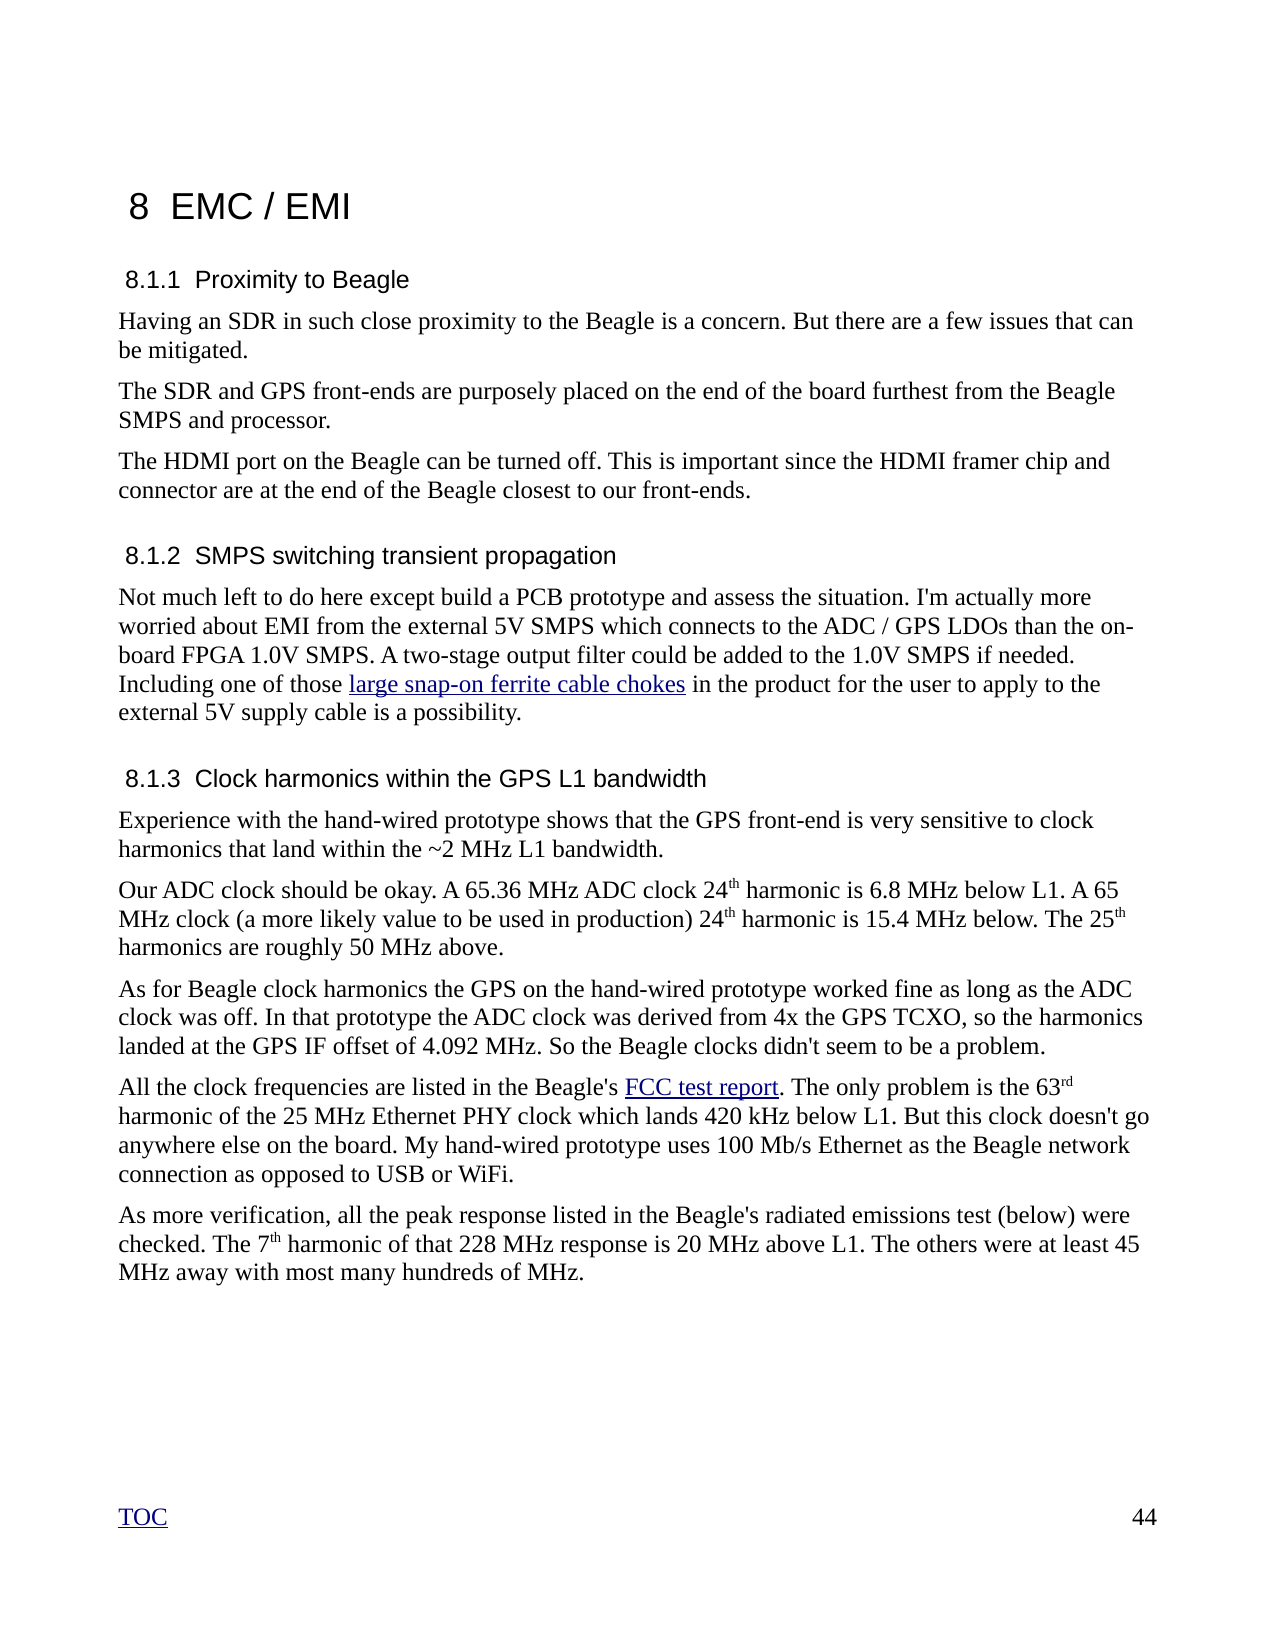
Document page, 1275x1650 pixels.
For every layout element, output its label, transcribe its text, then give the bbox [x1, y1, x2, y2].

text As more verification, all the peak response listed in the Beagle's radiated emissions test (below) were checked. The 7th harmonic of that 228 MHz response is 20 MHz above L1. The others were at least 45 MHz away with most many hundreds of MHz. [118, 1200, 1157, 1286]
subtitle Clock harmonics within the GPS L1 bandwidth [118, 764, 1157, 792]
text The SDR and GPS front-ends are purposely placed on the end of the board furthest from the Beagle SMPS and processor. [118, 376, 1157, 434]
text As for Beagle clock harmonics the GPS on the hand-wired prototype worked fine as long as the ADC clock was off. In that prototype the ADC clock was derived from 4x the GPS TCXO, so the harmonics landed at the GPS IF offset of 4.092 MHz. So the Beagle clocks didn't seem to be a problem. [118, 974, 1157, 1060]
text The HDMI port on the Beagle can be turned off. This is important since the HDMI framer chip and connector are at the end of the Beagle closest to our front-ends. [118, 446, 1157, 504]
text All the clock frequencies are listed in the Beagle's FCC test report. The only problem is the 63rd harmonic of the 25 MHz Ethernet PHY clock which lands 420 kHz below L1. But this clock doesn't go anywhere else on the board. My hand-wired prototype uses 100 Mb/s Ethernet as the Beagle network connection as opposed to USB or WiFi. [118, 1072, 1157, 1187]
subtitle SMPS switching transient propagation [118, 541, 1157, 570]
text Experience with the hand-wired prototype shows that the GPS front-end is very sensitive to clock harmonics that land within the ~2 MHz L1 bandwidth. [118, 805, 1157, 862]
text Our ADC clock should be okay. A 65.36 MHz ADC clock 24th harmonic is 6.8 MHz below L1. A 65 MHz clock (a more likely value to be used in production) 24th harmonic is 15.4 MHz below. The 25th harmonics are roughly 50 MHz above. [118, 875, 1157, 961]
text Not much left to do here except build a PCB prototype and assess the situation. I'm actually more worried about EMI from the external 5V SMPS which connects to the ADC / GPS LDOs than the on-board FPGA 1.0V SMPS. A two-stage output filter could be added to the 1.0V SMPS if needed. Including one of those large snap-on ferrite cable chokes in the product for the user to apply to the external 5V supply cable is a possibility. [118, 582, 1157, 726]
subtitle EMC / EMI [118, 184, 1157, 227]
text Having an SDR in such close proximity to the Beagle is a concern. But there are a few issues that can be mitigated. [118, 306, 1157, 364]
subtitle Proximity to Beagle [118, 265, 1157, 294]
